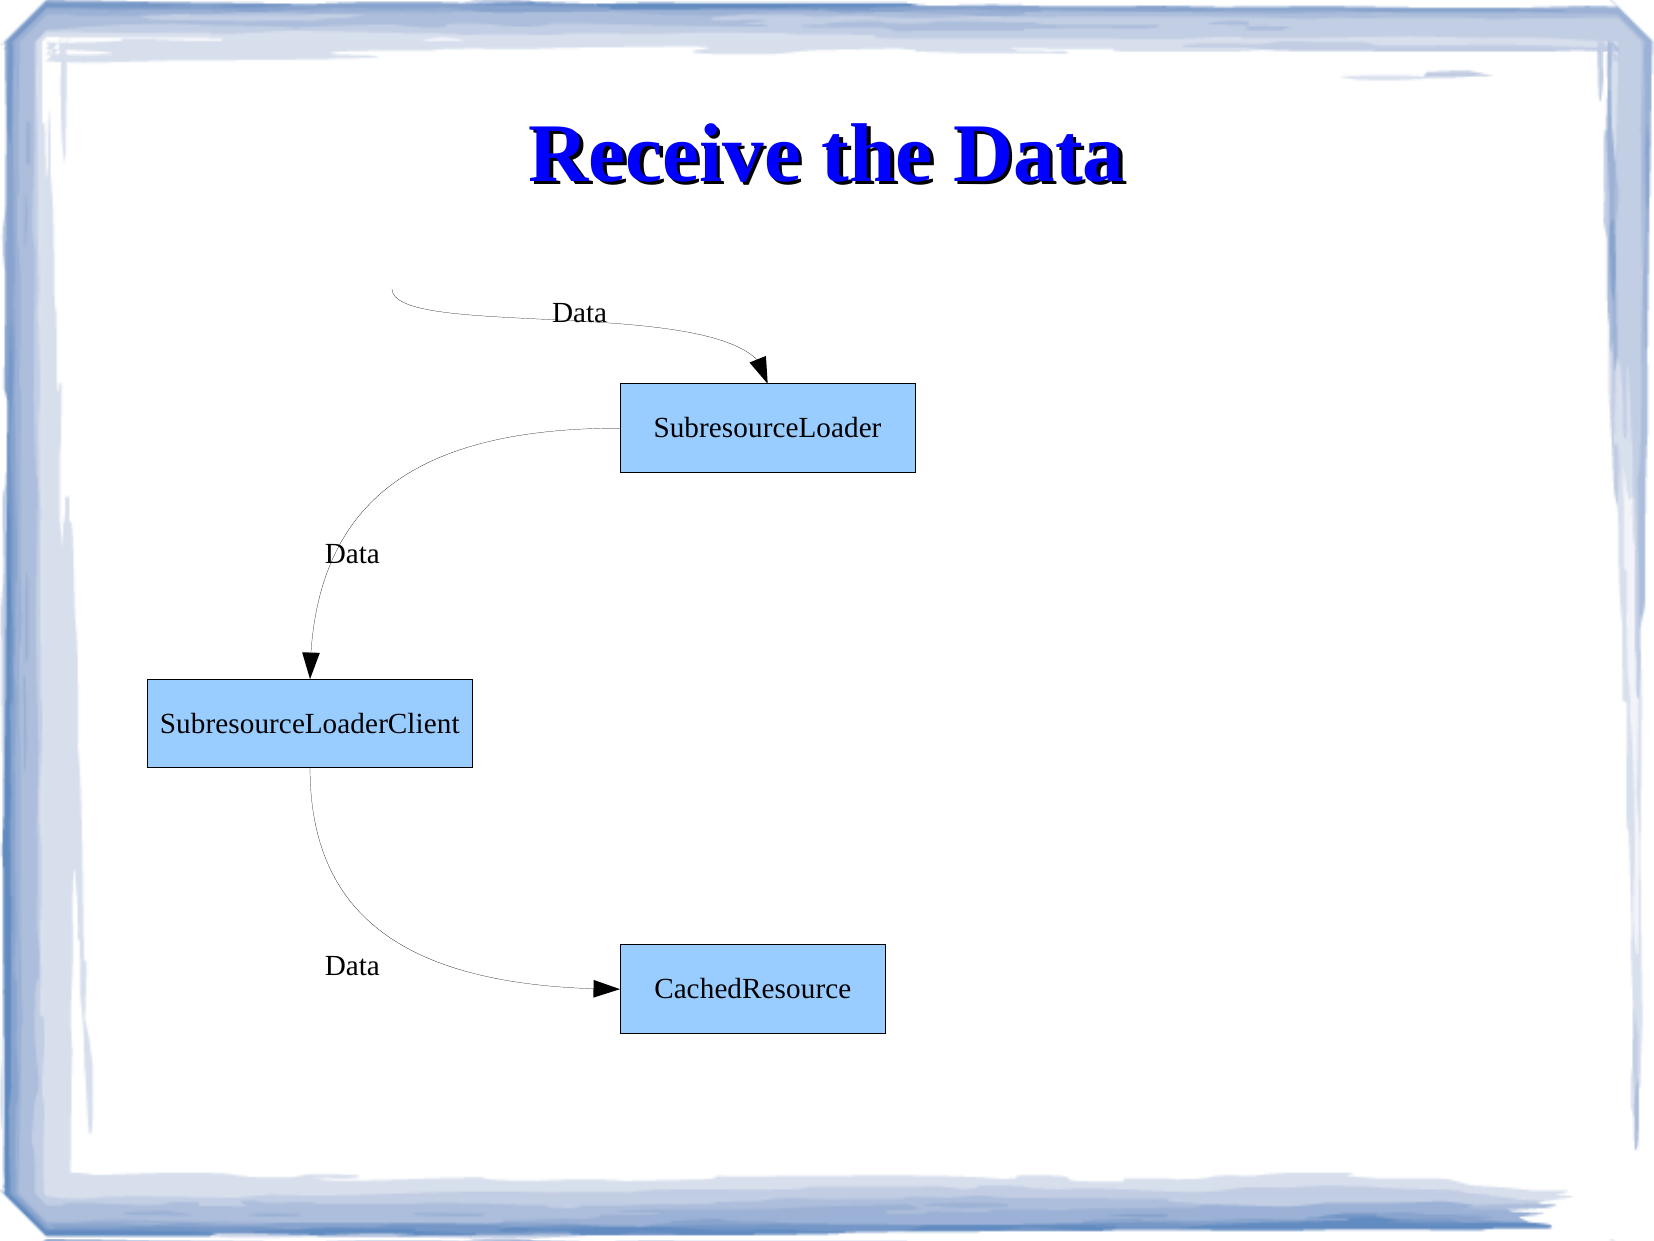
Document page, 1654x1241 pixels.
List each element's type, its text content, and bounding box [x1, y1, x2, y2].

text_box SubresourceLoader [620, 383, 916, 473]
picture [0, 0, 1654, 1241]
text_box SubresourceLoaderClient [147, 679, 473, 768]
text_box CachedResource [620, 944, 886, 1034]
title Receive the Data [82, 49, 1571, 257]
